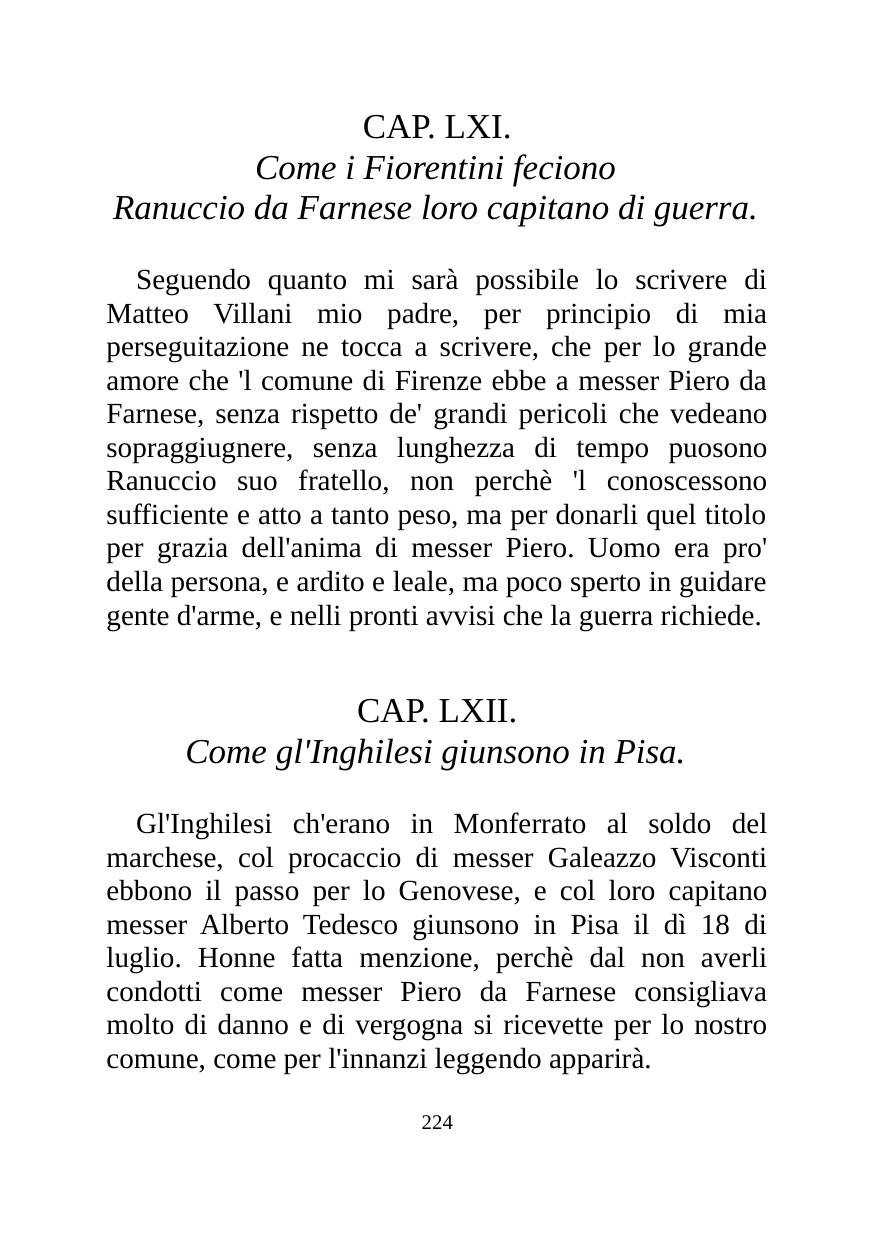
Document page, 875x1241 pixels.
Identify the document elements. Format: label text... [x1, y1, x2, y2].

text Seguendo quanto mi sarà possibile lo scrivere di Matteo Villani mio padre, per principio di mia perseguitazione ne tocca a scrivere, che per lo grande amore che 'l comune di Firenze ebbe a messer Piero da Farnese, senza rispetto de' grandi pericoli che vedeano sopraggiugnere, senza lunghezza di tempo puosono Ranuccio suo fratello, non perchè 'l conoscessono sufficiente e atto a tanto peso, ma per donarli quel titolo per grazia dell'anima di messer Piero. Uomo era pro' della persona, e ardito e leale, ma poco sperto in guidare gente d'arme, e nelli pronti avvisi che la guerra richiede. [106, 262, 768, 631]
text Gl'Inghilesi ch'erano in Monferrato al soldo del marchese, col procaccio di messer Galeazzo Visconti ebbono il passo per lo Genovese, e col loro capitano messer Alberto Tedesco giunsono in Pisa il dì 18 di luglio. Honne fatta menzione, perchè dal non averli condotti come messer Piero da Farnese consigliava molto di danno e di vergogna si ricevette per lo nostro comune, come per l'innanzi leggendo apparirà. [106, 806, 768, 1074]
subtitle CAP. LXI. Come i Fiorentini feciono Ranuccio da Farnese loro capitano di guerra. [106, 106, 768, 227]
subtitle CAP. LXII. Come gl'Inghilesi giunsono in Pisa. [106, 690, 768, 771]
